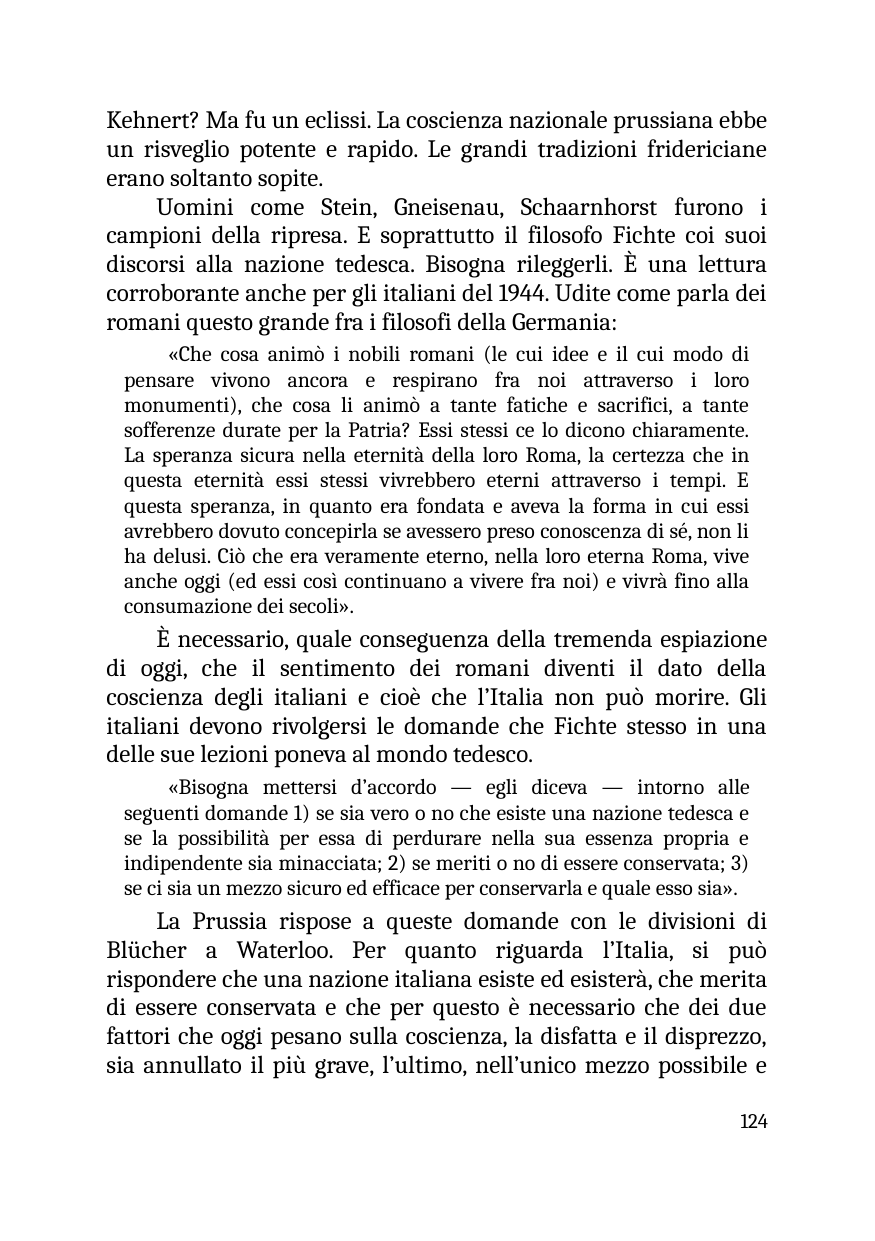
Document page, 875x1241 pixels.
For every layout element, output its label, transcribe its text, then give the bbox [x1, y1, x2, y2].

text «Bisogna mettersi d’accordo — egli diceva — intorno alle seguenti domande 1) se sia vero o no che esiste una nazione tedesca e se la possibilità per essa di perdurare nella sua essenza propria e indipendente sia minacciata; 2) se meriti o no di essere conservata; 3) se ci sia un mezzo sicuro ed efficace per conservarla e quale esso sia». [124, 775, 750, 901]
text È necessario, quale conseguenza della tremenda espiazione di oggi, che il sentimento dei romani diventi il dato della coscienza degli italiani e cioè che l’Italia non può morire. Gli italiani devono rivolgersi le domande che Fichte stesso in una delle sue lezioni poneva al mondo tedesco. [106, 625, 768, 769]
text La Prussia rispose a queste domande con le divisioni di Blücher a Waterloo. Per quanto riguarda l’Italia, si può rispondere che una nazione italiana esiste ed esisterà, che merita di essere conservata e che per questo è necessario che dei due fattori che oggi pesano sulla coscienza, la disfatta e il disprezzo, sia annullato il più grave, l’ultimo, nell’unico mezzo possibile e [106, 907, 768, 1079]
text Kehnert? Ma fu un eclissi. La coscienza nazionale prussiana ebbe un risveglio potente e rapido. Le grandi tradizioni fridericiane erano soltanto sopite. [106, 106, 768, 192]
text «Che cosa animò i nobili romani (le cui idee e il cui modo di pensare vivono ancora e respirano fra noi attraverso i loro monumenti), che cosa li animò a tante fatiche e sacrifici, a tante sofferenze durate per la Patria? Essi stessi ce lo dicono chiaramente. La speranza sicura nella eternità della loro Roma, la certezza che in questa eternità essi stessi vivrebbero eterni attraverso i tempi. E questa speranza, in quanto era fondata e aveva la forma in cui essi avrebbero dovuto concepirla se avessero preso conoscenza di sé, non li ha delusi. Ciò che era veramente eterno, nella loro eterna Roma, vive anche oggi (ed essi così continuano a vivere fra noi) e vivrà fino alla consumazione dei secoli». [124, 342, 750, 619]
text Uomini come Stein, Gneisenau, Schaarnhorst furono i campioni della ripresa. E soprattutto il filosofo Fichte coi suoi discorsi alla nazione tedesca. Bisogna rileggerli. È una lettura corroborante anche per gli italiani del 1944. Udite come parla dei romani questo grande fra i filosofi della Germania: [106, 192, 768, 336]
